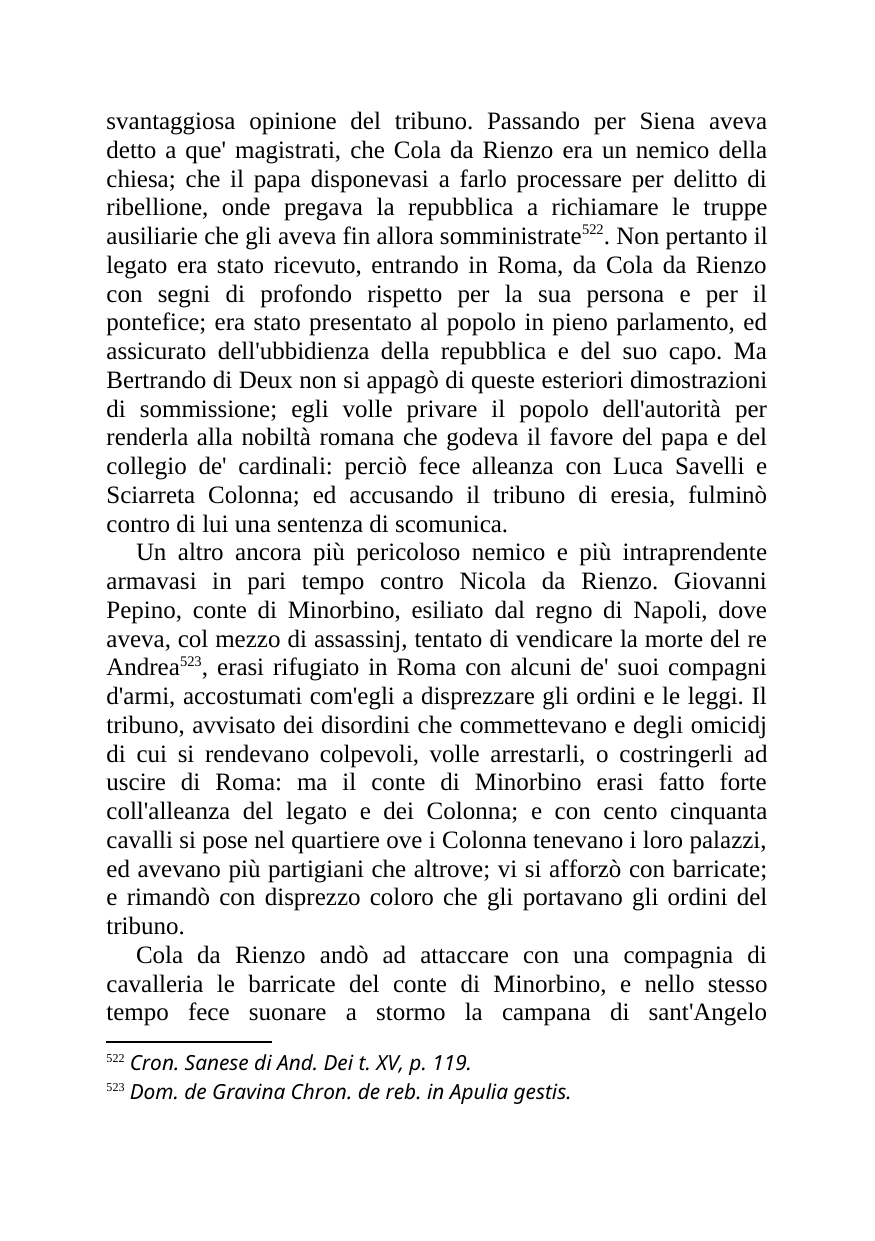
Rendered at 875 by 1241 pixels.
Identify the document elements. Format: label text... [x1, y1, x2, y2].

text Cron. Sanese di And. Dei t. XV, p. 119. [106, 1048, 768, 1077]
text svantaggiosa opinione del tribuno. Passando per Siena aveva detto a que' magistrati, che Cola da Rienzo era un nemico della chiesa; che il papa disponevasi a farlo processare per delitto di ribellione, onde pregava la repubblica a richiamare le truppe ausiliarie che gli aveva fin allora somministrate. Non pertanto il legato era stato ricevuto, entrando in Roma, da Cola da Rienzo con segni di profondo rispetto per la sua persona e per il pontefice; era stato presentato al popolo in pieno parlamento, ed assicurato dell'ubbidienza della repubblica e del suo capo. Ma Bertrando di Deux non si appagò di queste esteriori dimostrazioni di sommissione; egli volle privare il popolo dell'autorità per renderla alla nobiltà romana che godeva il favore del papa e del collegio de' cardinali: perciò fece alleanza con Luca Savelli e Sciarreta Colonna; ed accusando il tribuno di eresia, fulminò contro di lui una sentenza di scomunica. [106, 106, 768, 537]
text Dom. de Gravina Chron. de reb. in Apulia gestis. [106, 1077, 768, 1105]
text Cola da Rienzo andò ad attaccare con una compagnia di cavalleria le barricate del conte di Minorbino, e nello stesso tempo fece suonare a stormo la campana di sant'Angelo [106, 940, 768, 1026]
text Un altro ancora più pericoloso nemico e più intraprendente armavasi in pari tempo contro Nicola da Rienzo. Giovanni Pepino, conte di Minorbino, esiliato dal regno di Napoli, dove aveva, col mezzo di assassinj, tentato di vendicare la morte del re Andrea, erasi rifugiato in Roma con alcuni de' suoi compagni d'armi, accostumati com'egli a disprezzare gli ordini e le leggi. Il tribuno, avvisato dei disordini che commettevano e degli omicidj di cui si rendevano colpevoli, volle arrestarli, o costringerli ad uscire di Roma: ma il conte di Minorbino erasi fatto forte coll'alleanza del legato e dei Colonna; e con cento cinquanta cavalli si pose nel quartiere ove i Colonna tenevano i loro palazzi, ed avevano più partigiani che altrove; vi si afforzò con barricate; e rimandò con disprezzo coloro che gli portavano gli ordini del tribuno. [106, 537, 768, 940]
